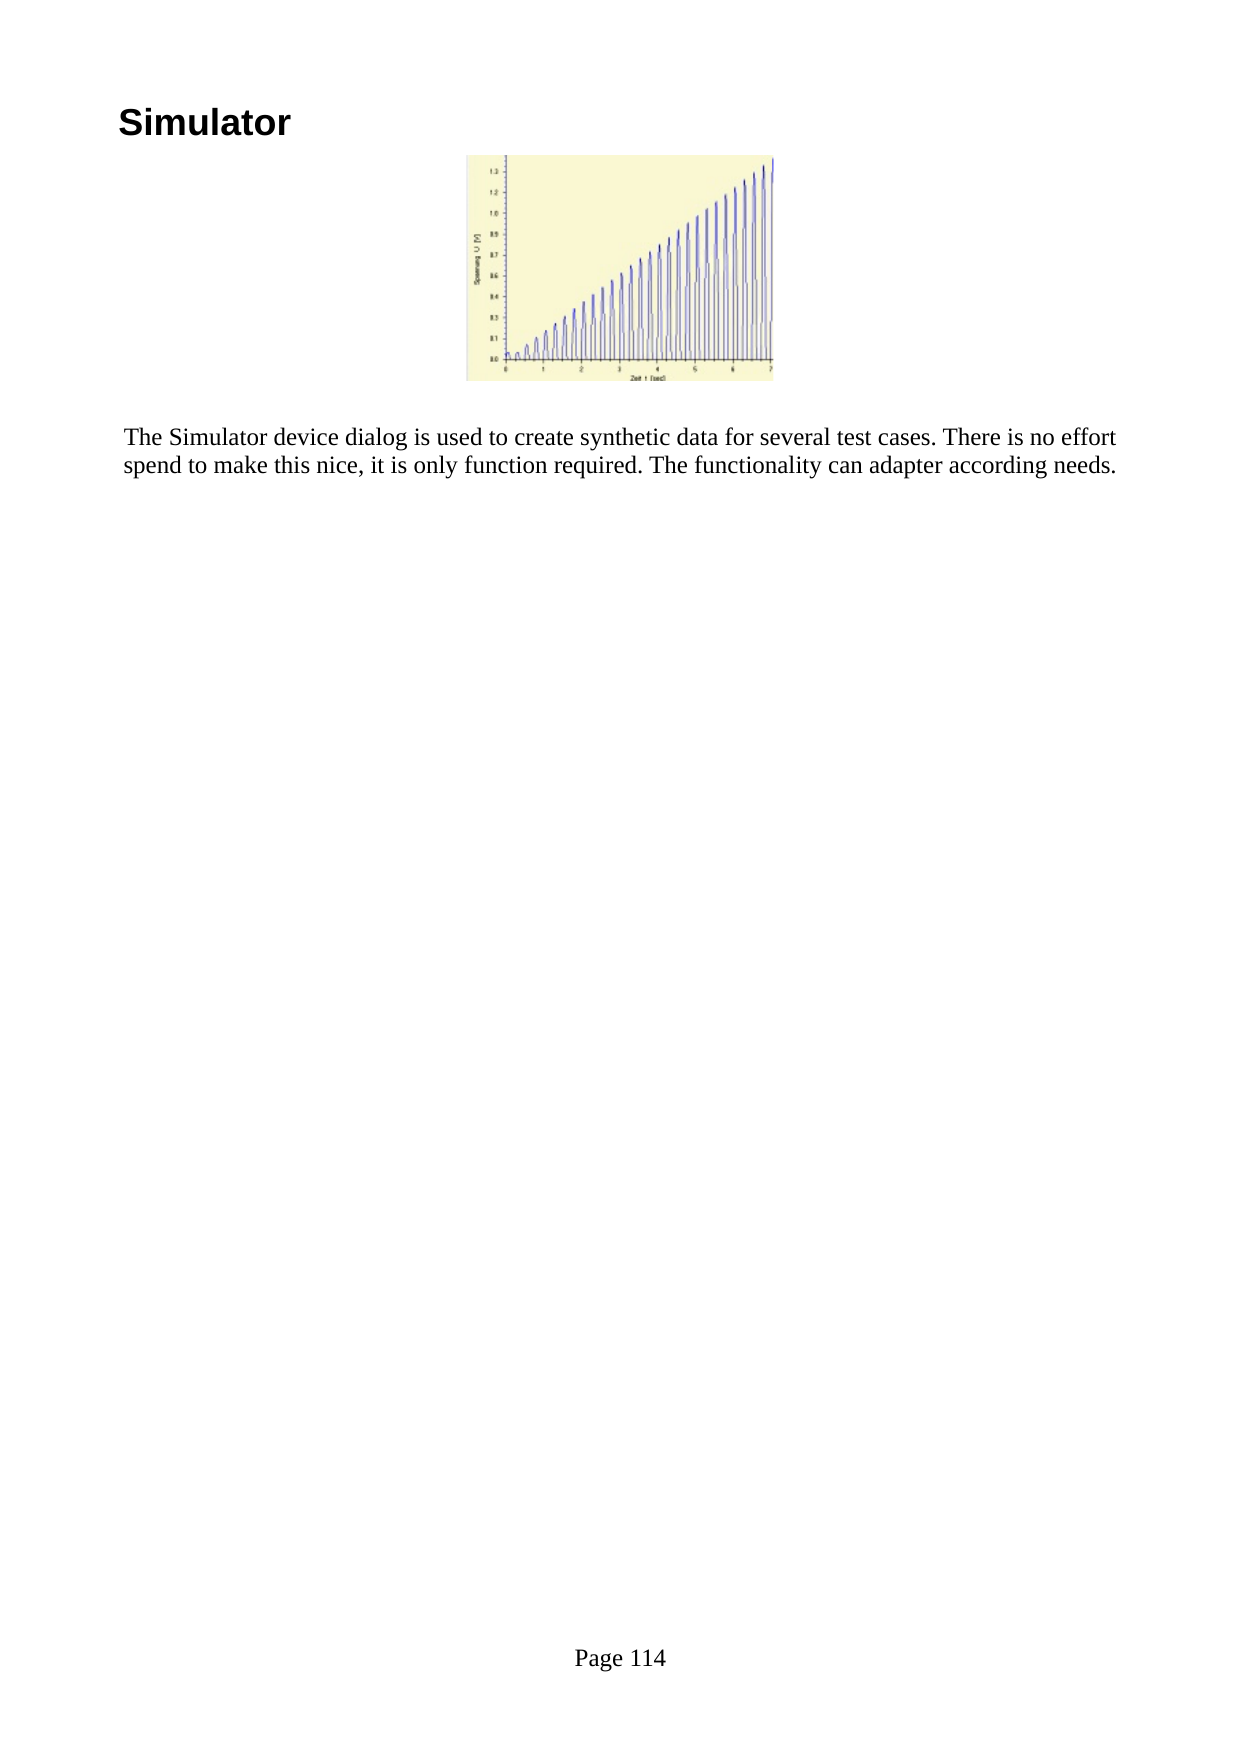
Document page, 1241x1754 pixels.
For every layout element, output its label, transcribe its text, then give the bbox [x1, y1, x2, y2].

picture [466, 155, 774, 381]
text The Simulator device dialog is used to create synthetic data for several test cases. There is no effort spend to make this nice, it is only function required. The functionality can adapter according needs. [118, 422, 1122, 479]
subtitle Simulator [118, 100, 1122, 143]
